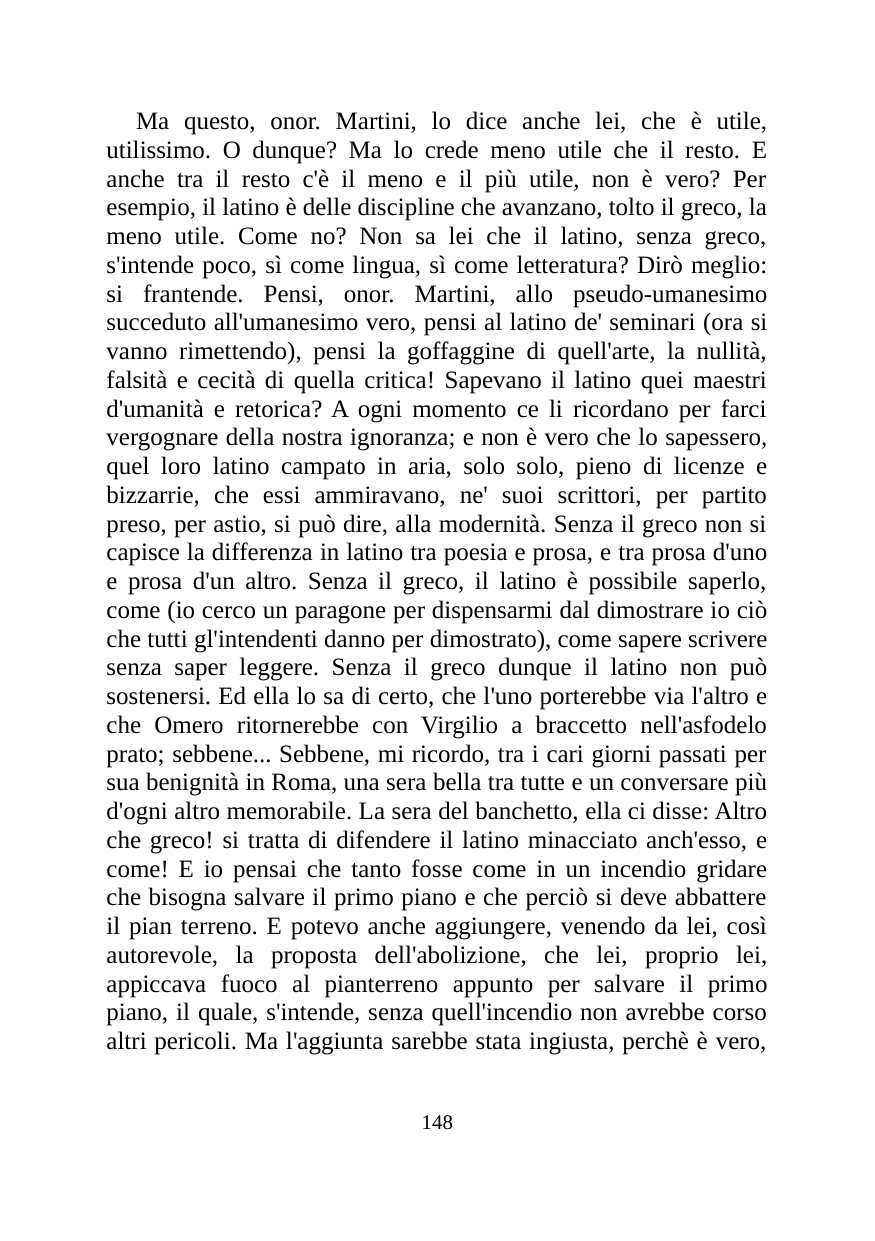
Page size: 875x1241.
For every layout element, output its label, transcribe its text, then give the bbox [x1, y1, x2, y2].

text Ma questo, onor. Martini, lo dice anche lei, che è utile, utilissimo. O dunque? Ma lo crede meno utile che il resto. E anche tra il resto c'è il meno e il più utile, non è vero? Per esempio, il latino è delle discipline che avanzano, tolto il greco, la meno utile. Come no? Non sa lei che il latino, senza greco, s'intende poco, sì come lingua, sì come letteratura? Dirò meglio: si frantende. Pensi, onor. Martini, allo pseudo-umanesimo succeduto all'umanesimo vero, pensi al latino de' seminari (ora si vanno rimettendo), pensi la goffaggine di quell'arte, la nullità, falsità e cecità di quella critica! Sapevano il latino quei maestri d'umanità e retorica? A ogni momento ce li ricordano per farci vergognare della nostra ignoranza; e non è vero che lo sapessero, quel loro latino campato in aria, solo solo, pieno di licenze e bizzarrie, che essi ammiravano, ne' suoi scrittori, per partito preso, per astio, si può dire, alla modernità. Senza il greco non si capisce la differenza in latino tra poesia e prosa, e tra prosa d'uno e prosa d'un altro. Senza il greco, il latino è possibile saperlo, come (io cerco un paragone per dispensarmi dal dimostrare io ciò che tutti gl'intendenti danno per dimostrato), come sapere scrivere senza saper leggere. Senza il greco dunque il latino non può sostenersi. Ed ella lo sa di certo, che l'uno porterebbe via l'altro e che Omero ritornerebbe con Virgilio a braccetto nell'asfodelo prato; sebbene... Sebbene, mi ricordo, tra i cari giorni passati per sua benignità in Roma, una sera bella tra tutte e un conversare più d'ogni altro memorabile. La sera del banchetto, ella ci disse: Altro che greco! si tratta di difendere il latino minacciato anch'esso, e come! E io pensai che tanto fosse come in un incendio gridare che bisogna salvare il primo piano e che perciò si deve abbattere il pian terreno. E potevo anche aggiungere, venendo da lei, così autorevole, la proposta dell'abolizione, che lei, proprio lei, appiccava fuoco al pianterreno appunto per salvare il primo piano, il quale, s'intende, senza quell'incendio non avrebbe corso altri pericoli. Ma l'aggiunta sarebbe stata ingiusta, perchè è vero, [106, 106, 768, 1055]
